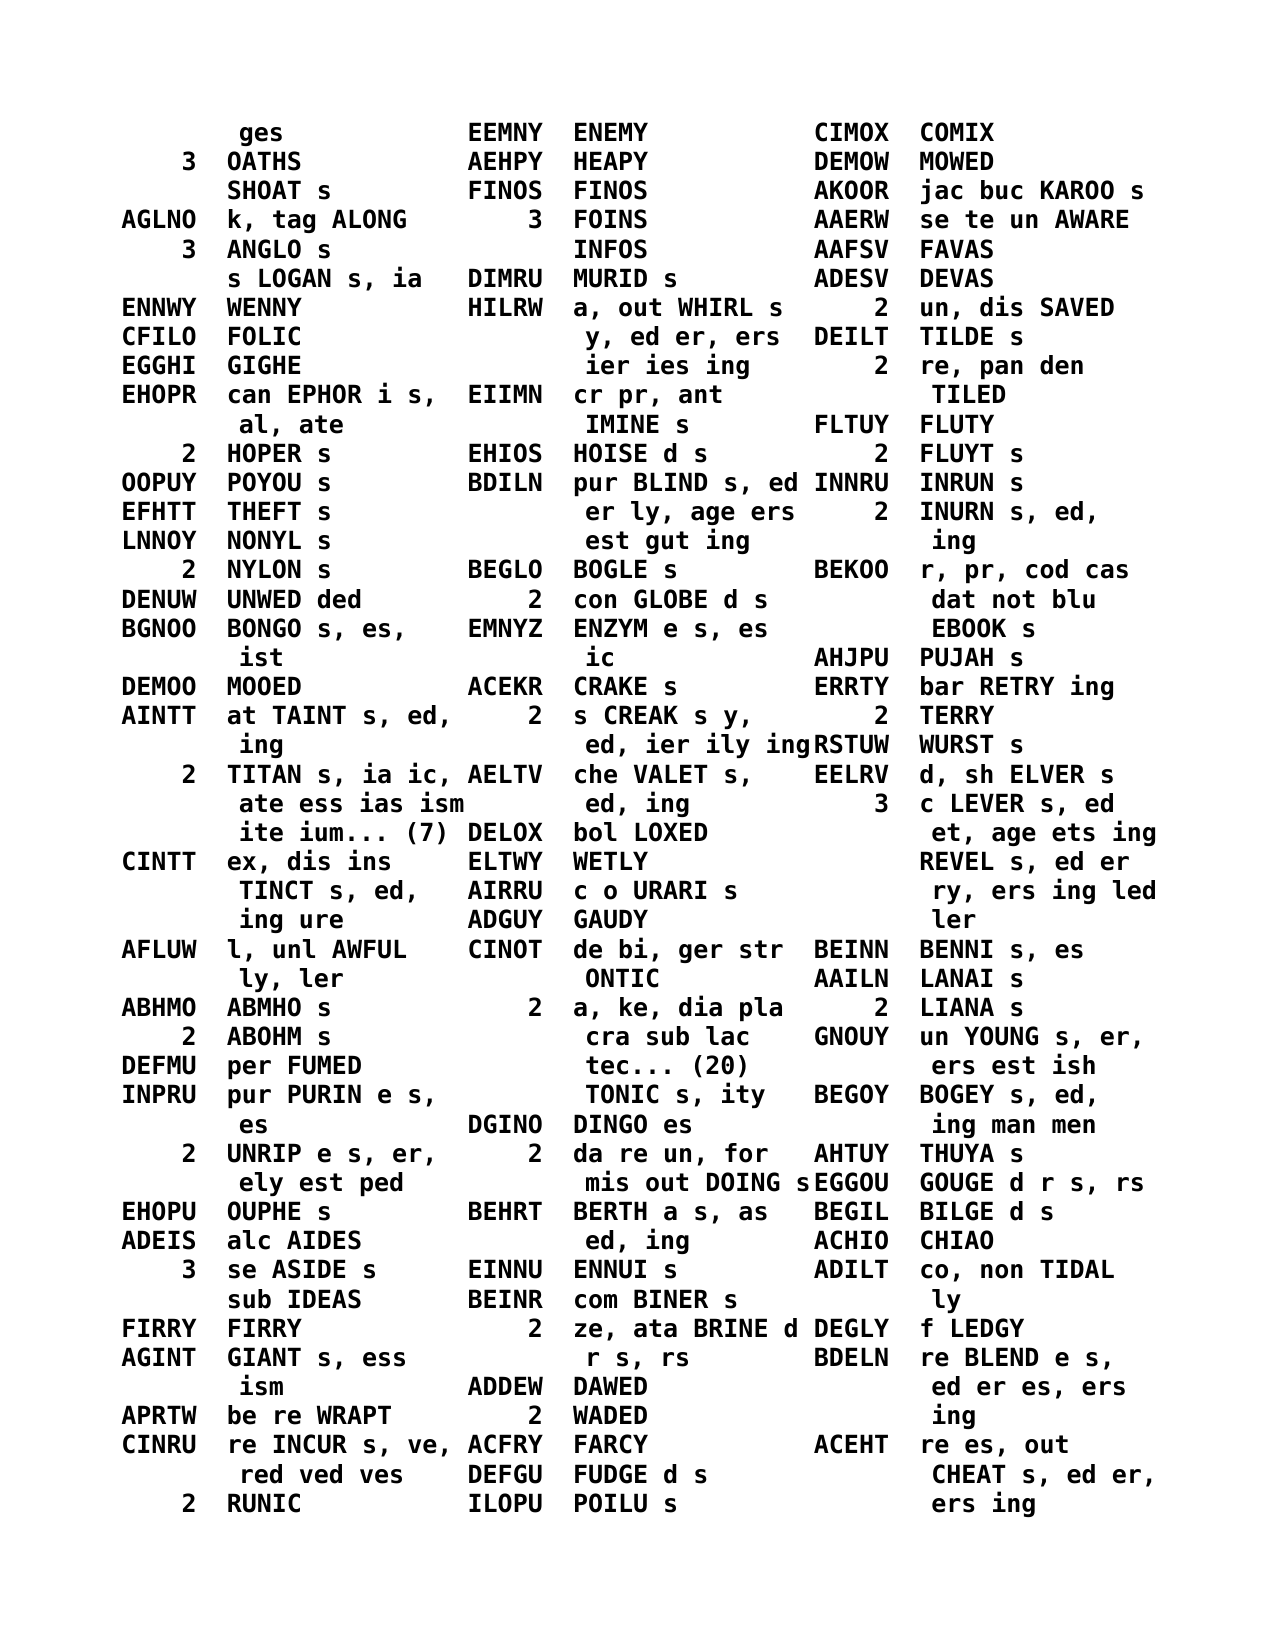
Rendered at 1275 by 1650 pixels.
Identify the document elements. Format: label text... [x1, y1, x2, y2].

text 2 LIANA s [814, 993, 1157, 1022]
text 2 da re un, for mis out DOING s [467, 1139, 811, 1197]
text AAERW se te un AWARE [814, 206, 1157, 235]
text 2 TITAN s, ia ic, ate ess ias ism ite ium... (7) [121, 760, 464, 847]
text 2 RUNIC [121, 1489, 464, 1518]
text BDELN re BLEND e s, ed er es, ers ing [814, 1343, 1157, 1431]
text INNRU INRUN s [814, 468, 1157, 497]
text BEGLO BOGLE s [467, 556, 811, 585]
text FLTUY FLUTY [814, 410, 1157, 439]
text APRTW be re WRAPT [121, 1401, 464, 1431]
text CINOT de bi, ger str ONTIC [467, 935, 811, 993]
text CINRU re INCUR s, ve, red ved ves [121, 1431, 464, 1489]
text 2 WADED [467, 1401, 811, 1431]
text CFILO FOLIC [121, 322, 464, 351]
text 2 ze, ata BRINE d r s, rs [467, 1314, 811, 1372]
text ACEKR CRAKE s [467, 672, 811, 701]
text DENUW UNWED ded [121, 585, 464, 614]
text REVEL s, ed er ry, ers ing led ler [814, 847, 1157, 935]
text CINTT ex, dis ins TINCT s, ed, ing ure [121, 847, 464, 935]
text DEFMU per FUMED [121, 1051, 464, 1081]
text EIIMN cr pr, ant IMINE s [467, 381, 811, 439]
text 2 re, pan den TILED [814, 351, 1157, 410]
text EHIOS HOISE d s [467, 439, 811, 468]
text AAILN LANAI s [814, 964, 1157, 993]
text AAFSV FAVAS [814, 235, 1157, 264]
text 3 ANGLO s [121, 235, 464, 264]
text AGLNO k, tag ALONG [121, 206, 464, 235]
text FINOS FINOS [467, 176, 811, 206]
text AFLUW l, unl AWFUL ly, ler [121, 935, 464, 993]
text EHOPU OUPHE s [121, 1197, 464, 1226]
text BEKOO r, pr, cod cas dat not blu EBOOK s [814, 556, 1157, 643]
text RSTUW WURST s [814, 731, 1157, 760]
text EINNU ENNUI s [467, 1256, 811, 1285]
text ACEHT re es, out CHEAT s, ed er, ers ing [814, 1431, 1157, 1518]
text 2 UNRIP e s, er, ely est ped [121, 1139, 464, 1197]
text CIMOX COMIX [814, 118, 1157, 147]
text DEGLY f LEDGY [814, 1314, 1157, 1343]
text 2 HOPER s [121, 439, 464, 468]
text 2 TERRY [814, 701, 1157, 731]
text DELOX bol LOXED [467, 818, 811, 847]
text BEINR com BINER s [467, 1285, 811, 1314]
text BEGOY BOGEY s, ed, ing man men [814, 1081, 1157, 1139]
text 2 un, dis SAVED [814, 293, 1157, 322]
text ELTWY WETLY [467, 847, 811, 876]
text ADGUY GAUDY [467, 906, 811, 935]
text BEHRT BERTH a s, as ed, ing [467, 1197, 811, 1256]
text EEMNY ENEMY [467, 118, 811, 147]
text BDILN pur BLIND s, ed er ly, age ers est gut ing [467, 468, 811, 556]
text ADEIS alc AIDES [121, 1226, 464, 1256]
text AHJPU PUJAH s [814, 643, 1157, 672]
text 2 s CREAK s y, ed, ier ily ing [467, 701, 811, 760]
text EELRV d, sh ELVER s [814, 760, 1157, 789]
text ACHIO CHIAO [814, 1226, 1157, 1256]
text 3 c LEVER s, ed et, age ets ing [814, 789, 1157, 847]
text INPRU pur PURIN e s, es [121, 1081, 464, 1139]
text OOPUY POYOU s [121, 468, 464, 497]
text 3 se ASIDE s [121, 1256, 464, 1285]
text 3 FOINS [467, 206, 811, 235]
text AKOOR jac buc KAROO s [814, 176, 1157, 206]
text SHOAT s [121, 176, 464, 206]
text s LOGAN s, ia [121, 264, 464, 293]
text 2 NYLON s [121, 556, 464, 585]
text EHOPR can EPHOR i s, al, ate [121, 381, 464, 439]
text FIRRY FIRRY [121, 1314, 464, 1343]
text INFOS [467, 235, 811, 264]
text BEGIL BILGE d s [814, 1197, 1157, 1226]
text BEINN BENNI s, es [814, 935, 1157, 964]
text EFHTT THEFT s [121, 497, 464, 526]
text ADILT co, non TIDAL ly [814, 1256, 1157, 1314]
text GNOUY un YOUNG s, er, ers est ish [814, 1022, 1157, 1081]
text AIRRU c o URARI s [467, 876, 811, 906]
text DEILT TILDE s [814, 322, 1157, 351]
text DIMRU MURID s [467, 264, 811, 293]
text 2 ABOHM s [121, 1022, 464, 1051]
text AGINT GIANT s, ess ism [121, 1343, 464, 1401]
text 2 FLUYT s [814, 439, 1157, 468]
text 2 INURN s, ed, ing [814, 497, 1157, 556]
text 2 con GLOBE d s [467, 585, 811, 614]
text DEFGU FUDGE d s [467, 1460, 811, 1489]
text EGGHI GIGHE [121, 351, 464, 381]
text DGINO DINGO es [467, 1110, 811, 1139]
text AHTUY THUYA s [814, 1139, 1157, 1168]
text DEMOW MOWED [814, 147, 1157, 176]
text ABHMO ABMHO s [121, 993, 464, 1022]
text EMNYZ ENZYM e s, es ic [467, 614, 811, 672]
text ERRTY bar RETRY ing [814, 672, 1157, 701]
text ADESV DEVAS [814, 264, 1157, 293]
text ILOPU POILU s [467, 1489, 811, 1518]
text LNNOY NONYL s [121, 526, 464, 556]
text ges [121, 118, 464, 147]
text sub IDEAS [121, 1285, 464, 1314]
text AEHPY HEAPY [467, 147, 811, 176]
text DEMOO MOOED [121, 672, 464, 701]
text 3 OATHS [121, 147, 464, 176]
text AELTV che VALET s, ed, ing [467, 760, 811, 818]
text EGGOU GOUGE d r s, rs [814, 1168, 1157, 1197]
text BGNOO BONGO s, es, ist [121, 614, 464, 672]
text 2 a, ke, dia pla cra sub lac tec... (20) TONIC s, ity [467, 993, 811, 1110]
text AINTT at TAINT s, ed, ing [121, 701, 464, 760]
text ACFRY FARCY [467, 1431, 811, 1460]
text ADDEW DAWED [467, 1372, 811, 1401]
text HILRW a, out WHIRL s y, ed er, ers ier ies ing [467, 293, 811, 381]
text ENNWY WENNY [121, 293, 464, 322]
